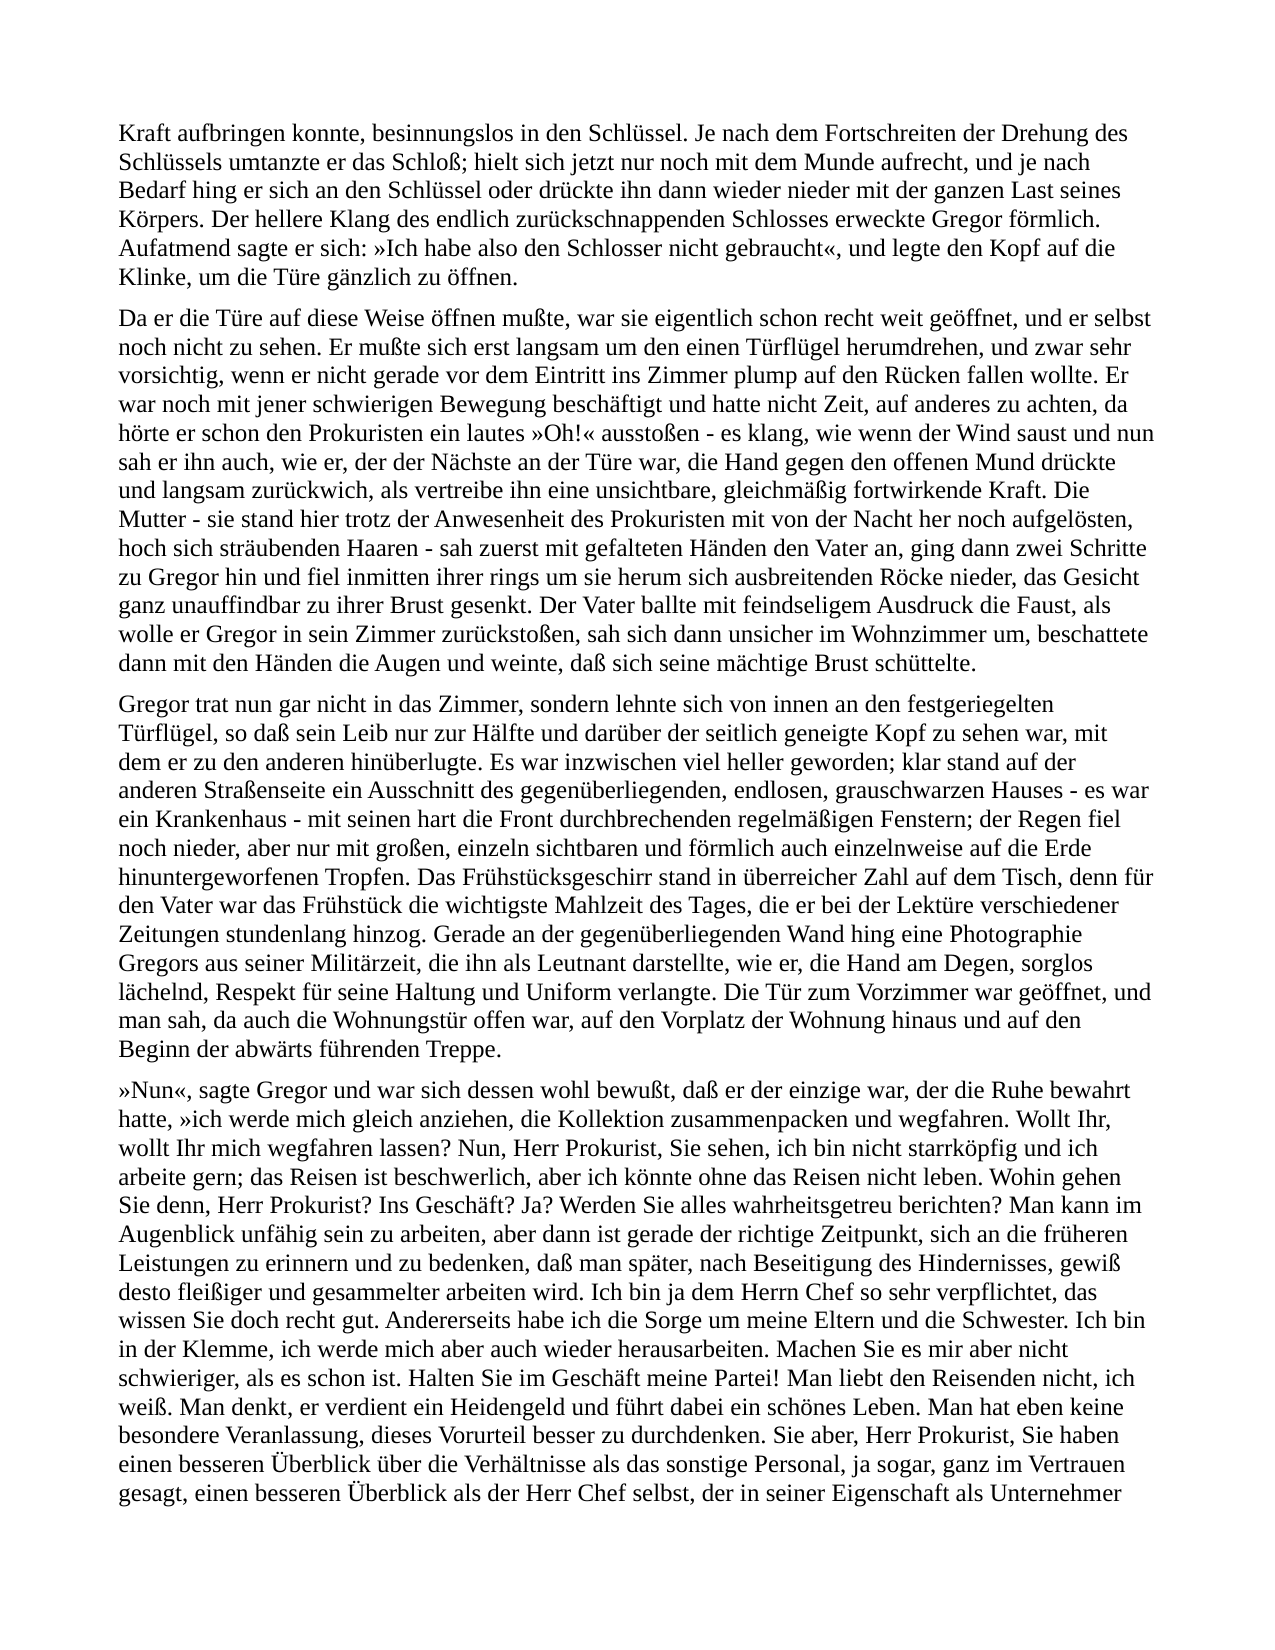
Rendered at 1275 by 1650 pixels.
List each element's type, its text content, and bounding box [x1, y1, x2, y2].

text »Nun«, sagte Gregor und war sich dessen wohl bewußt, daß er der einzige war, der die Ruhe bewahrt hatte, »ich werde mich gleich anziehen, die Kollektion zusammenpacken und wegfahren. Wollt Ihr, wollt Ihr mich wegfahren lassen? Nun, Herr Prokurist, Sie sehen, ich bin nicht starrköpfig und ich arbeite gern; das Reisen ist beschwerlich, aber ich könnte ohne das Reisen nicht leben. Wohin gehen Sie denn, Herr Prokurist? Ins Geschäft? Ja? Werden Sie alles wahrheitsgetreu berichten? Man kann im Augenblick unfähig sein zu arbeiten, aber dann ist gerade der richtige Zeitpunkt, sich an die früheren Leistungen zu erinnern und zu bedenken, daß man später, nach Beseitigung des Hindernisses, gewiß desto fleißiger und gesammelter arbeiten wird. Ich bin ja dem Herrn Chef so sehr verpflichtet, das wissen Sie doch recht gut. Andererseits habe ich die Sorge um meine Eltern und die Schwester. Ich bin in der Klemme, ich werde mich aber auch wieder herausarbeiten. Machen Sie es mir aber nicht schwieriger, als es schon ist. Halten Sie im Geschäft meine Partei! Man liebt den Reisenden nicht, ich weiß. Man denkt, er verdient ein Heidengeld und führt dabei ein schönes Leben. Man hat eben keine besondere Veranlassung, dieses Vorurteil besser zu durchdenken. Sie aber, Herr Prokurist, Sie haben einen besseren Überblick über die Verhältnisse als das sonstige Personal, ja sogar, ganz im Vertrauen gesagt, einen besseren Überblick als der Herr Chef selbst, der in seiner Eigenschaft als Unternehmer [118, 1076, 1157, 1507]
text Kraft aufbringen konnte, besinnungslos in den Schlüssel. Je nach dem Fortschreiten der Drehung des Schlüssels umtanzte er das Schloß; hielt sich jetzt nur noch mit dem Munde aufrecht, und je nach Bedarf hing er sich an den Schlüssel oder drückte ihn dann wieder nieder mit der ganzen Last seines Körpers. Der hellere Klang des endlich zurückschnappenden Schlosses erweckte Gregor förmlich. Aufatmend sagte er sich: »Ich habe also den Schlosser nicht gebraucht«, und legte den Kopf auf die Klinke, um die Türe gänzlich zu öffnen. [118, 118, 1157, 291]
text Da er die Türe auf diese Weise öffnen mußte, war sie eigentlich schon recht weit geöffnet, und er selbst noch nicht zu sehen. Er mußte sich erst langsam um den einen Türflügel herumdrehen, und zwar sehr vorsichtig, wenn er nicht gerade vor dem Eintritt ins Zimmer plump auf den Rücken fallen wollte. Er war noch mit jener schwierigen Bewegung beschäftigt und hatte nicht Zeit, auf anderes zu achten, da hörte er schon den Prokuristen ein lautes »Oh!« ausstoßen - es klang, wie wenn der Wind saust und nun sah er ihn auch, wie er, der der Nächste an der Türe war, die Hand gegen den offenen Mund drückte und langsam zurückwich, als vertreibe ihn eine unsichtbare, gleichmäßig fortwirkende Kraft. Die Mutter - sie stand hier trotz der Anwesenheit des Prokuristen mit von der Nacht her noch aufgelösten, hoch sich sträubenden Haaren - sah zuerst mit gefalteten Händen den Vater an, ging dann zwei Schritte zu Gregor hin und fiel inmitten ihrer rings um sie herum sich ausbreitenden Röcke nieder, das Gesicht ganz unauffindbar zu ihrer Brust gesenkt. Der Vater ballte mit feindseligem Ausdruck die Faust, als wolle er Gregor in sein Zimmer zurückstoßen, sah sich dann unsicher im Wohnzimmer um, beschattete dann mit den Händen die Augen und weinte, daß sich seine mächtige Brust schüttelte. [118, 303, 1157, 677]
text Gregor trat nun gar nicht in das Zimmer, sondern lehnte sich von innen an den festgeriegelten Türflügel, so daß sein Leib nur zur Hälfte und darüber der seitlich geneigte Kopf zu sehen war, mit dem er zu den anderen hinüberlugte. Es war inzwischen viel heller geworden; klar stand auf der anderen Straßenseite ein Ausschnitt des gegenüberliegenden, endlosen, grauschwarzen Hauses - es war ein Krankenhaus - mit seinen hart die Front durchbrechenden regelmäßigen Fenstern; der Regen fiel noch nieder, aber nur mit großen, einzeln sichtbaren und förmlich auch einzelnweise auf die Erde hinuntergeworfenen Tropfen. Das Frühstücksgeschirr stand in überreicher Zahl auf dem Tisch, denn für den Vater war das Frühstück die wichtigste Mahlzeit des Tages, die er bei der Lektüre verschiedener Zeitungen stundenlang hinzog. Gerade an der gegenüberliegenden Wand hing eine Photographie Gregors aus seiner Militärzeit, die ihn als Leutnant darstellte, wie er, die Hand am Degen, sorglos lächelnd, Respekt für seine Haltung und Uniform verlangte. Die Tür zum Vorzimmer war geöffnet, und man sah, da auch die Wohnungstür offen war, auf den Vorplatz der Wohnung hinaus und auf den Beginn der abwärts führenden Treppe. [118, 689, 1157, 1063]
